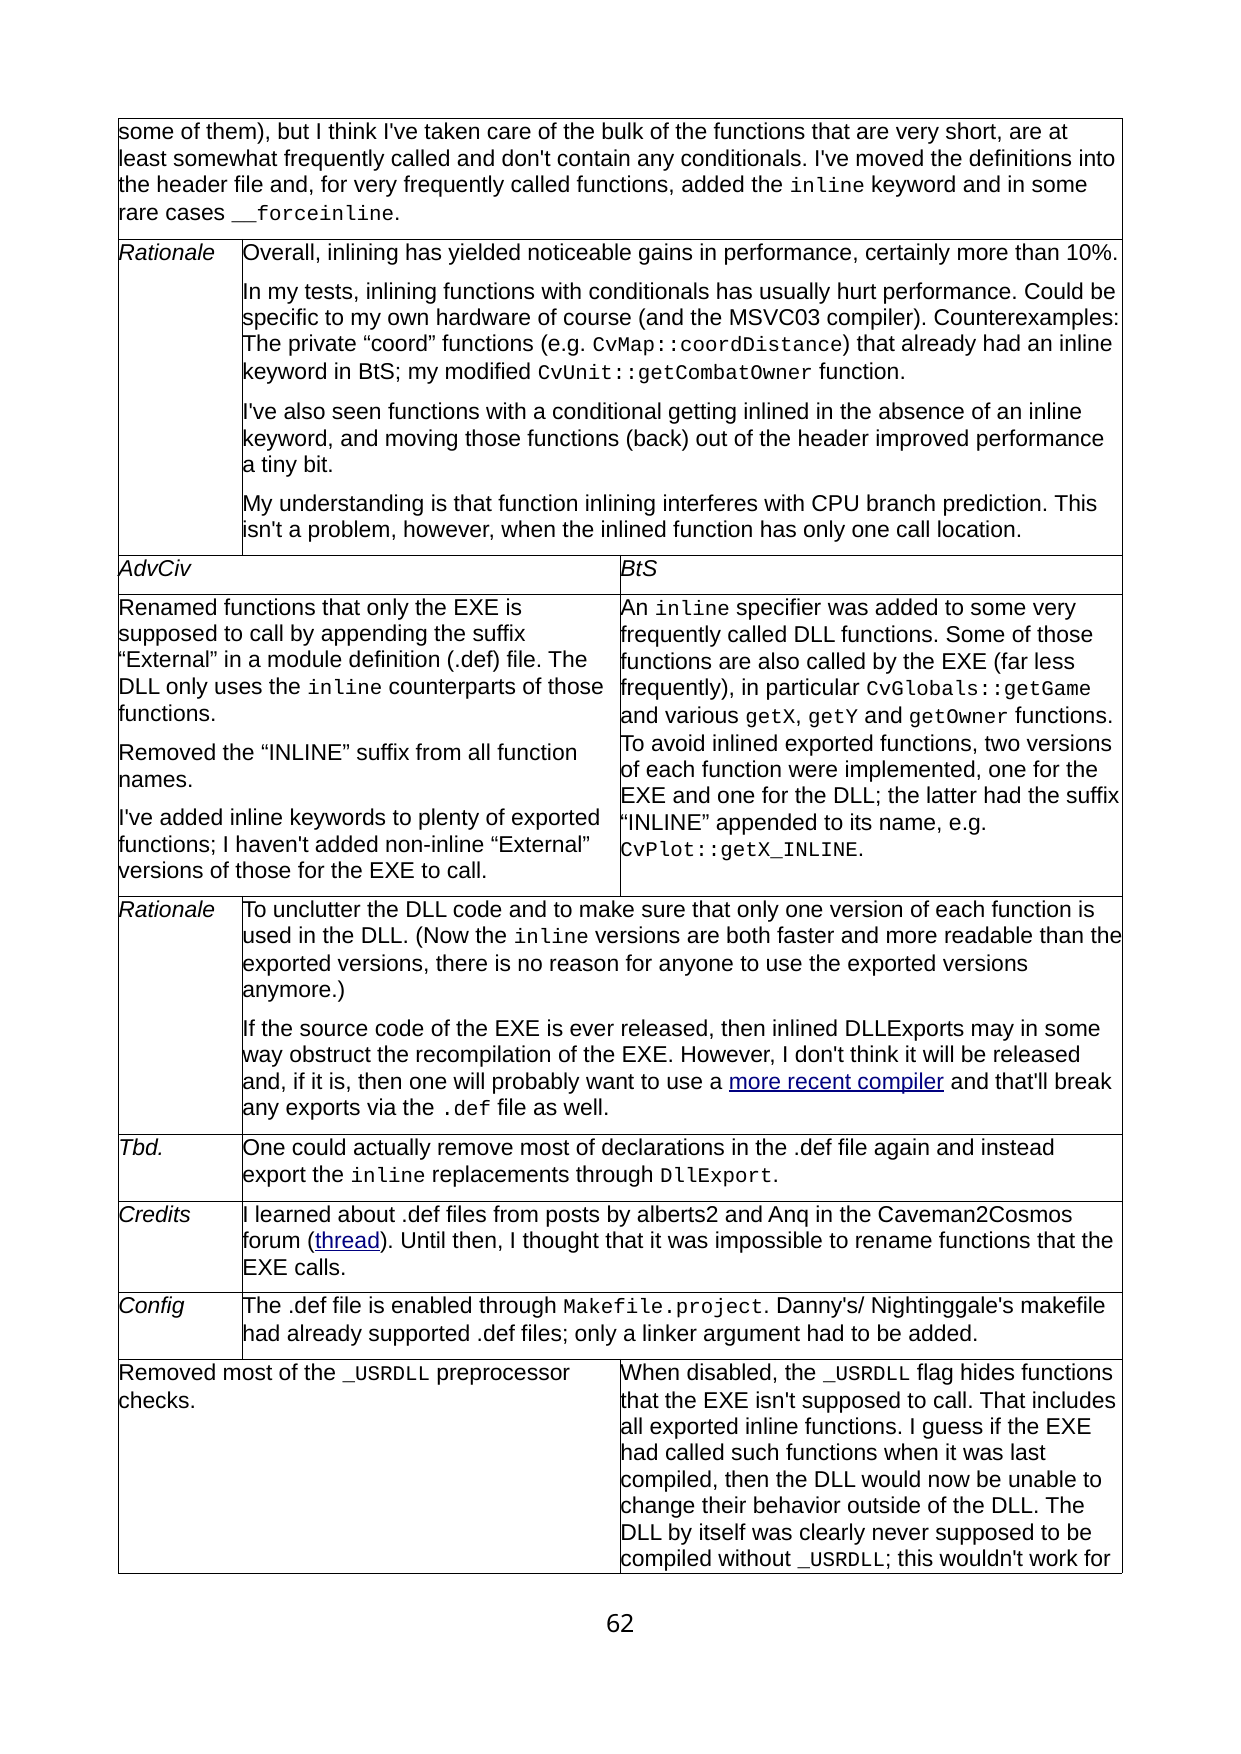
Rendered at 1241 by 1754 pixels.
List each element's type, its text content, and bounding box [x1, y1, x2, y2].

table_cell BtS [621, 556, 1122, 593]
table_cell some of them), but I think I've taken care of the bulk of the functions that are very short, are at least somewhat frequently called and don't contain any conditionals. I've moved the definitions into the header file and, for very frequently called functions, added the inline keyword and in some rare cases __forceinline. [119, 119, 1122, 239]
table_cell Renamed functions that only the EXE is supposed to call by appending the suffix “External” in a module definition (.def) file. The DLL only uses the inline counterparts of those functions. Removed the “INLINE” suffix from all function names. I've added inline keywords to plenty of exported functions; I haven't added non-inline “External” versions of those for the EXE to call. [119, 595, 620, 896]
table_cell When disabled, the _USRDLL flag hides functions that the EXE isn't supposed to call. That includes all exported inline functions. I guess if the EXE had called such functions when it was last compiled, then the DLL would now be unable to change their behavior outside of the DLL. The DLL by itself was clearly never supposed to be compiled without _USRDLL; this wouldn't work for [621, 1360, 1122, 1572]
table_cell Overall, inlining has yielded noticeable gains in performance, certainly more than 10%. In my tests, inlining functions with conditionals has usually hurt performance. Could be specific to my own hardware of course (and the MSVC03 compiler). Counterexamples: The private “coord” functions (e.g. CvMap::coordDistance) that already had an inline keyword in BtS; my modified CvUnit::getCombatOwner function. I've also seen functions with a conditional getting inlined in the absence of an inline keyword, and moving those functions (back) out of the header improved performance a tiny bit. My understanding is that function inlining interferes with CPU branch prediction. This isn't a problem, however, when the inlined function has only one call location. [243, 240, 1122, 555]
table_cell The .def file is enabled through Makefile.project. Danny's/ Nightinggale's makefile had already supported .def files; only a linker argument had to be added. [243, 1293, 1122, 1359]
table_cell Rationale [119, 240, 242, 555]
table_cell To unclutter the DLL code and to make sure that only one version of each function is used in the DLL. (Now the inline versions are both faster and more readable than the exported versions, there is no reason for anyone to use the exported versions anymore.) If the source code of the EXE is ever released, then inlined DLLExports may in some way obstruct the recompilation of the EXE. However, I don't think it will be released and, if it is, then one will probably want to use a more recent compiler and that'll break any exports via the .def file as well. [243, 897, 1122, 1134]
table_cell Credits [119, 1202, 242, 1292]
table_cell Rationale [119, 897, 242, 1134]
table_cell AdvCiv [119, 556, 620, 593]
table_cell Config [119, 1293, 242, 1359]
table_cell One could actually remove most of declarations in the .def file again and instead export the inline replacements through DllExport. [243, 1135, 1122, 1201]
table_cell An inline specifier was added to some very frequently called DLL functions. Some of those functions are also called by the EXE (far less frequently), in particular CvGlobals::getGame and various getX, getY and getOwner functions. To avoid inlined exported functions, two versions of each function were implemented, one for the EXE and one for the DLL; the latter had the suffix “INLINE” appended to its name, e.g. CvPlot::getX_INLINE. [621, 595, 1122, 896]
table_cell Removed most of the _USRDLL preprocessor checks. [119, 1360, 620, 1572]
table_cell Tbd. [119, 1135, 242, 1201]
table_cell I learned about .def files from posts by alberts2 and Anq in the Caveman2Cosmos forum (thread). Until then, I thought that it was impossible to rename functions that the EXE calls. [243, 1202, 1122, 1292]
